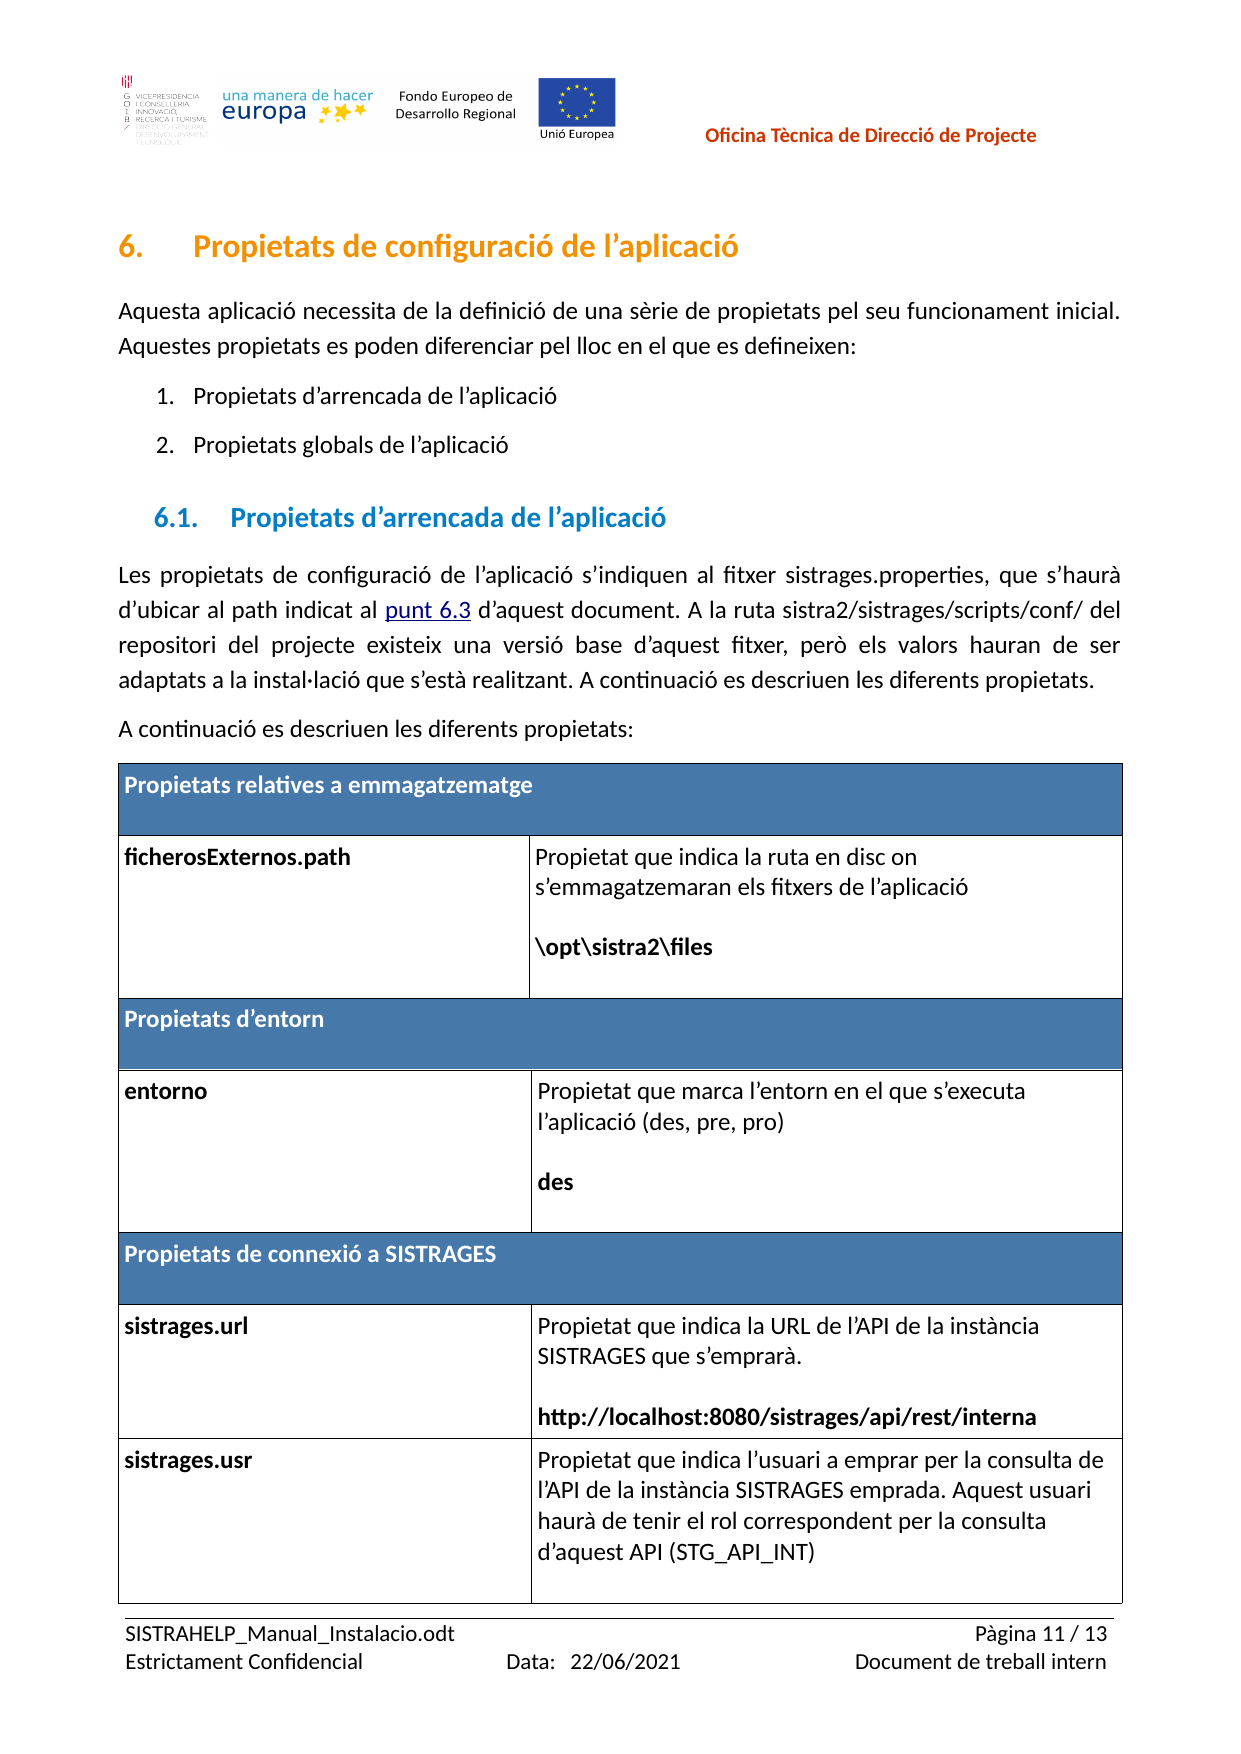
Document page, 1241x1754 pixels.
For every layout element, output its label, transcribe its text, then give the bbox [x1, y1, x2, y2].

table_cell Propietat que indica la URL de l’API de la instància SISTRAGES que s’emprarà. http://localhost:8080/sistrages/api/rest/interna [532, 1305, 1122, 1438]
table_cell Propietats de connexió a SISTRAGES [119, 1233, 1122, 1304]
table_cell ficherosExternos.path [119, 836, 529, 997]
text A continuació es descriuen les diferents propietats: [118, 713, 1122, 744]
list Propietats globals de l’aplicació [156, 429, 1122, 460]
text Aquesta aplicació necessita de la definició de una sèrie de propietats pel seu funcionament inicial. Aquestes propietats es poden diferenciar pel lloc en el que es defineixen: [118, 295, 1122, 361]
subtitle Propietats de configuració de l’aplicació [118, 225, 1122, 266]
table_header Propietats relatives a emmagatzematge [119, 764, 1122, 835]
subtitle Propietats d’arrencada de l’aplicació [153, 499, 1122, 535]
table_cell entorno [119, 1071, 531, 1232]
list Propietats d’arrencada de l’aplicació [156, 380, 1122, 410]
table_cell sistrages.usr [119, 1439, 531, 1603]
table_cell Propietat que indica la ruta en disc on s’emmagatzemaran els fitxers de l’aplicació \opt\sistra2\files [530, 836, 1122, 997]
table_cell Propietat que marca l’entorn en el que s’executa l’aplicació (des, pre, pro) des [532, 1071, 1122, 1232]
text Les propietats de configuració de l’aplicació s’indiquen al fitxer sistrages.properties, que s’haurà d’ubicar al path indicat al punt 6.3 d’aquest document. A la ruta sistra2/sistrages/scripts/conf/ del repositori del projecte existeix una versió base d’aquest fitxer, però els valors hauran de ser adaptats a la instal·lació que s’està realitzant. A continuació es descriuen les diferents propietats. [118, 559, 1122, 694]
table_cell Propietats d’entorn [119, 999, 1122, 1069]
picture [118, 73, 213, 147]
picture [219, 73, 621, 147]
table_cell Propietat que indica l’usuari a emprar per la consulta de l’API de la instància SISTRAGES emprada. Aquest usuari haurà de tenir el rol correspondent per la consulta d’aquest API (STG_API_INT) [532, 1439, 1122, 1603]
table_cell sistrages.url [119, 1305, 531, 1438]
